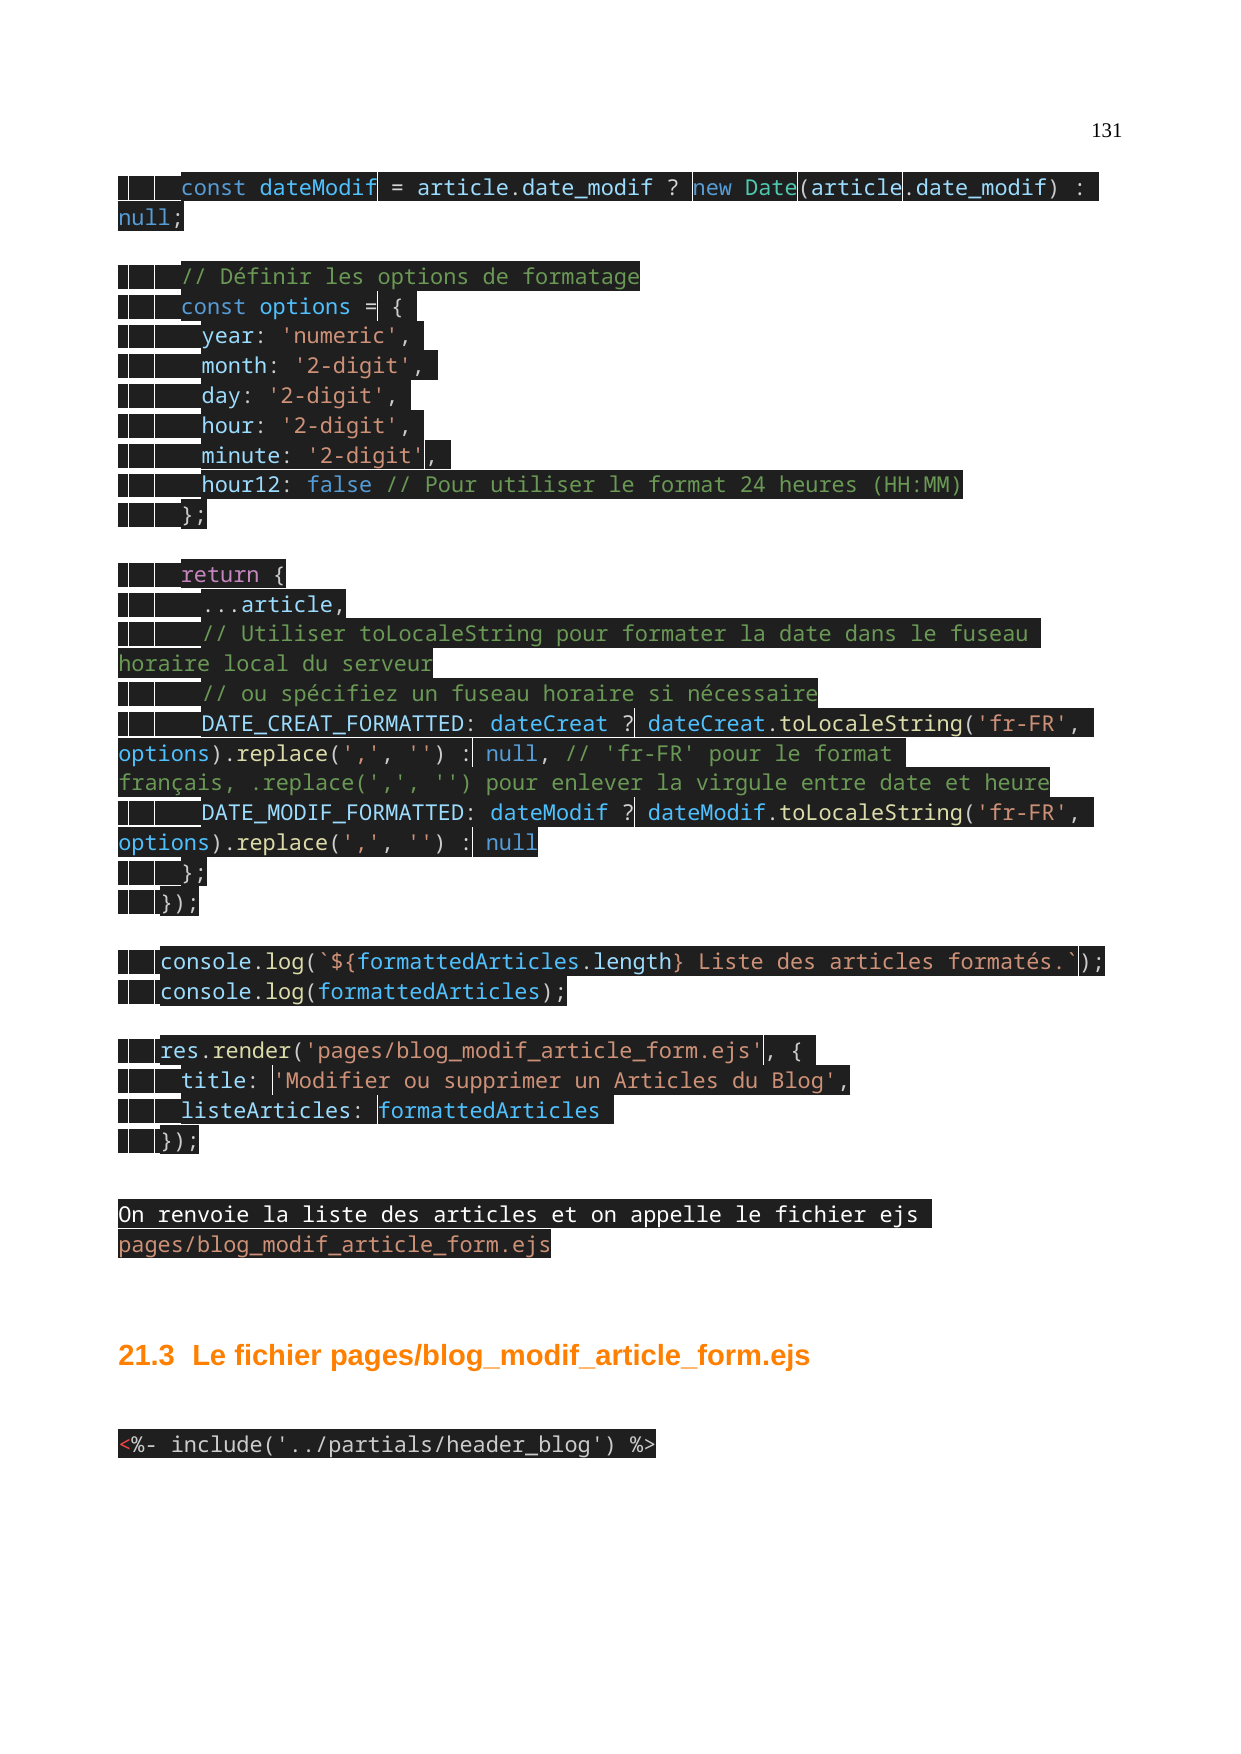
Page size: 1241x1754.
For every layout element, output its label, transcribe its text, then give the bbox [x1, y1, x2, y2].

text }; [118, 857, 1122, 886]
text const dateModif = article.date_modif ? new Date(article.date_modif) : null; [118, 172, 1122, 231]
text ...article, [118, 588, 1122, 618]
text DATE_CREAT_FORMATTED: dateCreat ? dateCreat.toLocaleString('fr-FR', options).replace(',', '') : null, // 'fr-FR' pour le format français, .replace(',', '') pour enlever la virgule entre date et heure [118, 708, 1122, 797]
text res.render('pages/blog_modif_article_form.ejs', { [118, 1035, 1122, 1065]
text listeArticles: formattedArticles [118, 1095, 1122, 1124]
text hour12: false // Pour utiliser le format 24 heures (HH:MM) [118, 469, 1122, 499]
text minute: '2-digit', [118, 440, 1122, 469]
text month: '2-digit', [118, 350, 1122, 380]
text hour: '2-digit', [118, 410, 1122, 440]
text // ou spécifiez un fuseau horaire si nécessaire [118, 678, 1122, 708]
text DATE_MODIF_FORMATTED: dateModif ? dateModif.toLocaleString('fr-FR', options).replace(',', '') : null [118, 797, 1122, 857]
text // Définir les options de formatage [118, 261, 1122, 291]
text day: '2-digit', [118, 380, 1122, 410]
subtitle Le fichier pages/blog_modif_article_form.ejs [118, 1338, 1122, 1372]
text title: 'Modifier ou supprimer un Articles du Blog', [118, 1065, 1122, 1095]
text }); [118, 1124, 1122, 1154]
text <%- include('../partials/header_blog') %> [118, 1428, 1122, 1458]
text year: 'numeric', [118, 321, 1122, 350]
text }; [118, 499, 1122, 529]
text const options = { [118, 291, 1122, 321]
text }); [118, 886, 1122, 916]
text // Utiliser toLocaleString pour formater la date dans le fuseau horaire local du serveur [118, 618, 1122, 678]
text console.log(formattedArticles); [118, 976, 1122, 1006]
text On renvoie la liste des articles et on appelle le fichier ejs pages/blog_modif_article_form.ejs [118, 1199, 1122, 1258]
text return { [118, 559, 1122, 588]
text console.log(`${formattedArticles.length} Liste des articles formatés.`); [118, 946, 1122, 976]
